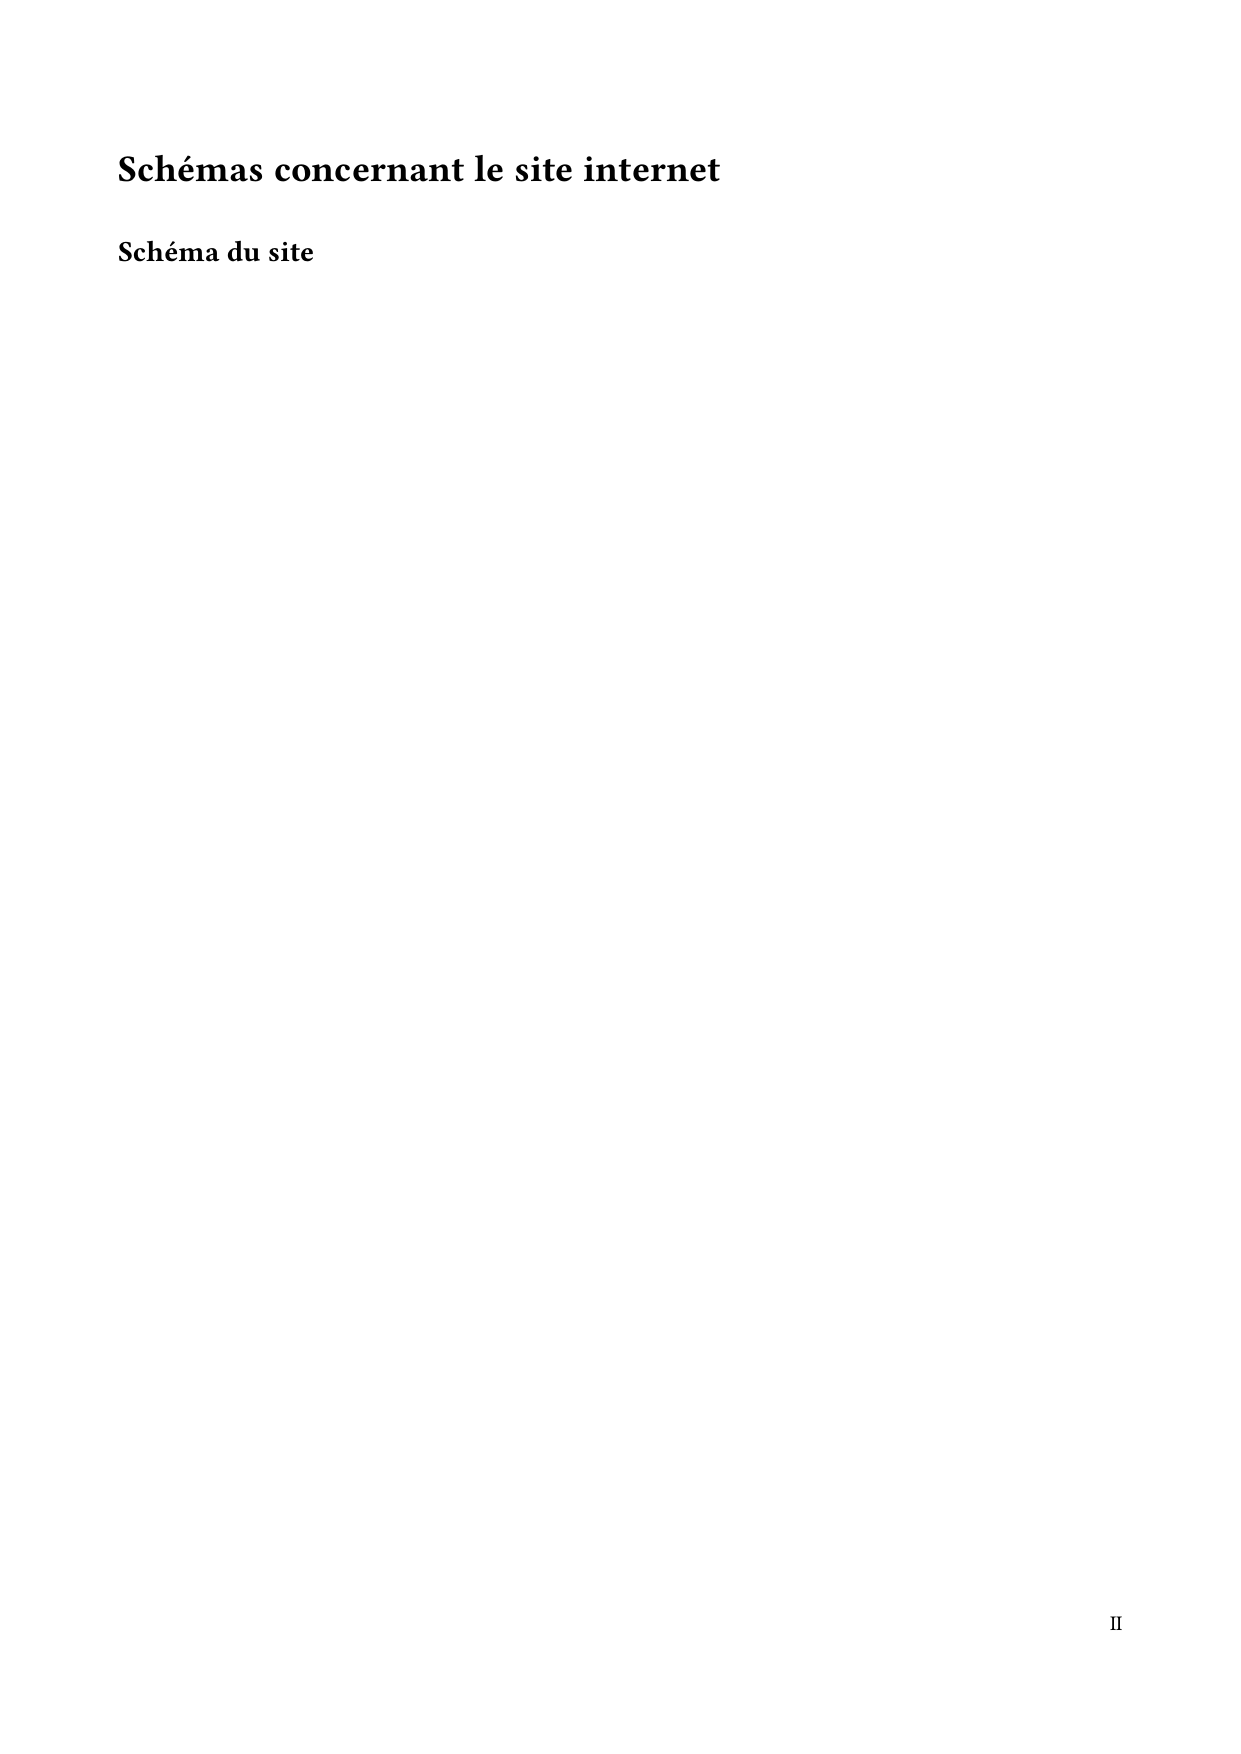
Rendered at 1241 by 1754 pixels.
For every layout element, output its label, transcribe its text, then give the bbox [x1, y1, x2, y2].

text Schéma du site [118, 235, 1122, 268]
text Schémas concernant le site internet [118, 148, 1122, 190]
